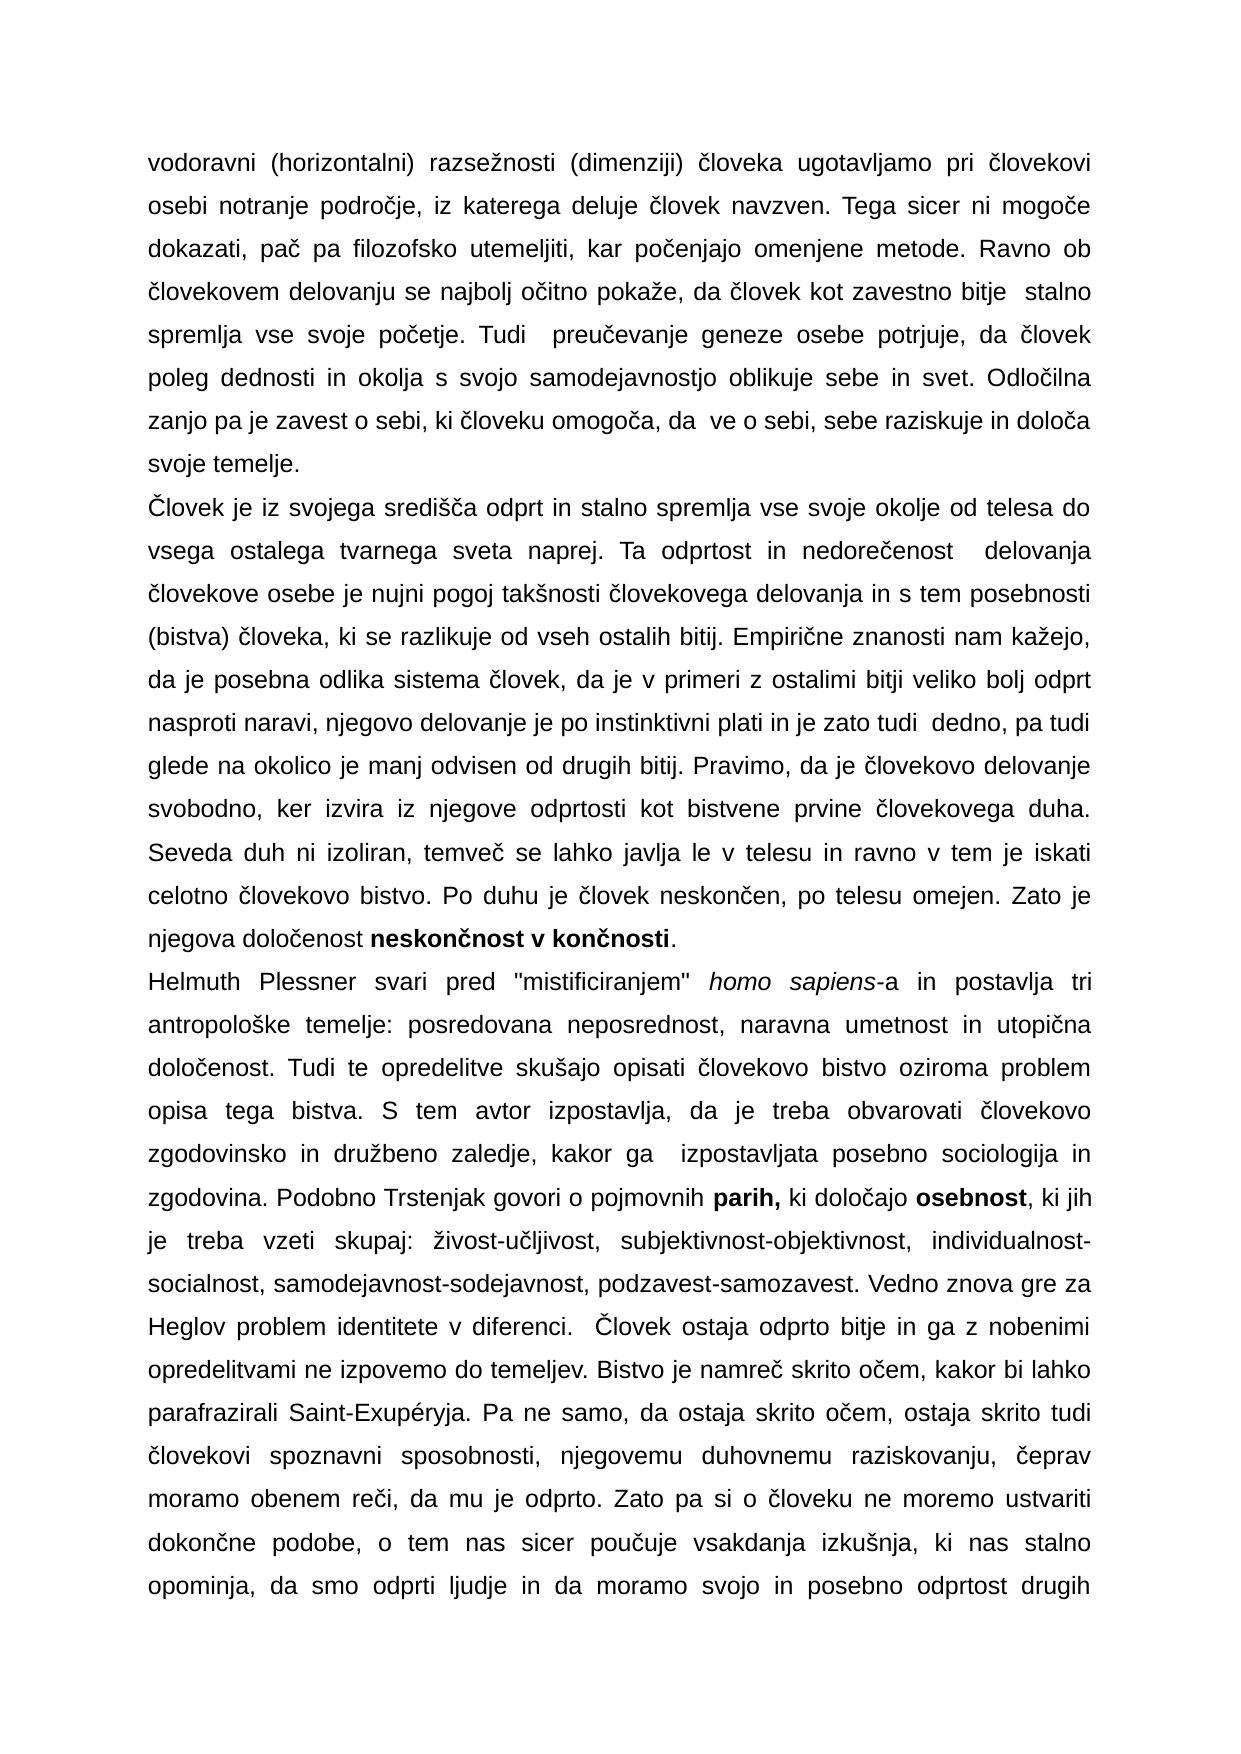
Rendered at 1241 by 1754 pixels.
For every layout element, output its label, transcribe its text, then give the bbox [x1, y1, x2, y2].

text Človek je iz svojega središča odprt in stalno spremlja vse svoje okolje od telesa do vsega ostalega tvarnega sveta naprej. Ta odprtost in nedorečenost delovanja človekove osebe je nujni pogoj takšnosti človekovega delovanja in s tem posebnosti (bistva) človeka, ki se razlikuje od vseh ostalih bitij. Empirične znanosti nam kažejo, da je posebna odlika sistema človek, da je v primeri z ostalimi bitji veliko bolj odprt nasproti naravi, njegovo delovanje je po instinktivni plati in je zato tudi dedno, pa tudi glede na okolico je manj odvisen od drugih bitij. Pravimo, da je človekovo delovanje svobodno, ker izvira iz njegove odprtosti kot bistvene prvine človekovega duha. Seveda duh ni izoliran, temveč se lahko javlja le v telesu in ravno v tem je iskati celotno človekovo bistvo. Po duhu je človek neskončen, po telesu omejen. Zato je njegova določenost neskončnost v končnosti. [148, 493, 1093, 953]
text vodoravni (horizontalni) razsežnosti (dimenziji) človeka ugotavljamo pri človekovi osebi notranje področje, iz katerega deluje človek navzven. Tega sicer ni mogoče dokazati, pač pa filozofsko utemeljiti, kar počenjajo omenjene metode. Ravno ob človekovem delovanju se najbolj očitno pokaže, da človek kot zavestno bitje stalno spremlja vse svoje početje. Tudi preučevanje geneze osebe potrjuje, da človek poleg dednosti in okolja s svojo samodejavnostjo oblikuje sebe in svet. Odločilna zanjo pa je zavest o sebi, ki človeku omogoča, da ve o sebi, sebe raziskuje in določa svoje temelje. [148, 148, 1093, 478]
text Helmuth Plessner svari pred "mistificiranjem" homo sapiens-a in postavlja tri antropološke temelje: posredovana neposrednost, naravna umetnost in utopična določenost. Tudi te opredelitve skušajo opisati človekovo bistvo oziroma problem opisa tega bistva. S tem avtor izpostavlja, da je treba obvarovati človekovo zgodovinsko in družbeno zaledje, kakor ga izpostavljata posebno sociologija in zgodovina. Podobno Trstenjak govori o pojmovnih parih, ki določajo osebnost, ki jih je treba vzeti skupaj: živost-učljivost, subjektivnost-objektivnost, individualnost-socialnost, samodejavnost-sodejavnost, podzavest-samozavest. Vedno znova gre za Heglov problem identitete v diferenci. Človek ostaja odprto bitje in ga z nobenimi opredelitvami ne izpovemo do temeljev. Bistvo je namreč skrito očem, kakor bi lahko parafrazirali Saint-Exupéryja. Pa ne samo, da ostaja skrito očem, ostaja skrito tudi človekovi spoznavni sposobnosti, njegovemu duhovnemu raziskovanju, čeprav moramo obenem reči, da mu je odprto. Zato pa si o človeku ne moremo ustvariti dokončne podobe, o tem nas sicer poučuje vsakdanja izkušnja, ki nas stalno opominja, da smo odprti ljudje in da moramo svojo in posebno odprtost drugih [148, 967, 1093, 1599]
